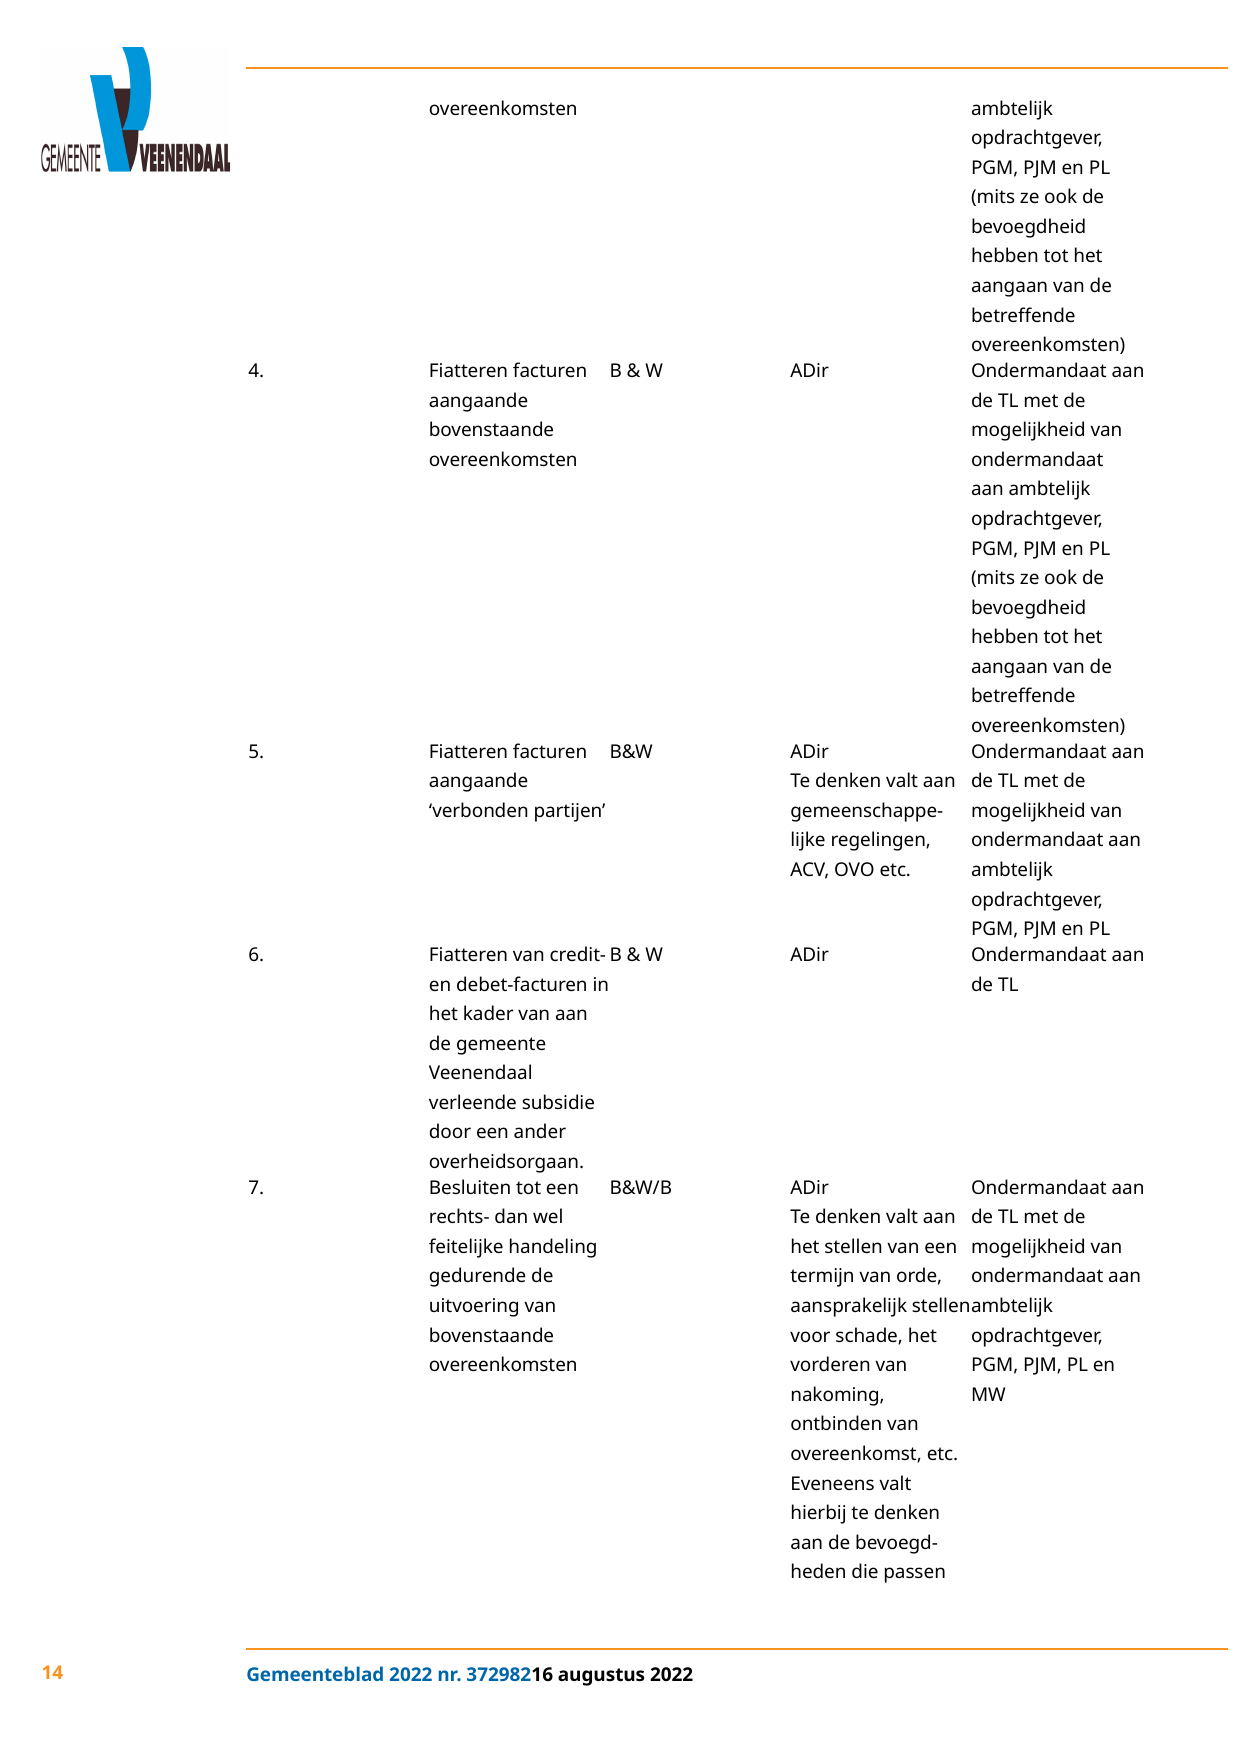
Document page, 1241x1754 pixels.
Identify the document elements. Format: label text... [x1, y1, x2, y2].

table_cell [248, 95, 429, 357]
table_cell Besluiten tot een rechts- dan wel feitelijke handeling gedurende de uitvoering van bovenstaande overeenkomsten [429, 1174, 609, 1584]
table_cell ADir Te denken valt aan gemeenschappe-lijke regelingen, ACV, OVO etc. [790, 738, 971, 941]
table_cell B & W [609, 357, 790, 738]
table_cell ADir [790, 357, 971, 738]
table_cell Fiatteren van credit- en debet-facturen in het kader van aan de gemeente Veenendaal verleende subsidie door een ander overheidsorgaan. [429, 941, 609, 1174]
table_cell B&W [609, 738, 790, 941]
table_cell ADir [790, 941, 971, 1174]
table_cell ambtelijk opdrachtgever, PGM, PJM en PL (mits ze ook de bevoegdheid hebben tot het aangaan van de betreffende overeenkomsten) [971, 95, 1152, 357]
table_cell [790, 95, 971, 357]
table_cell overeenkomsten [429, 95, 609, 357]
table_cell Fiatteren facturen aangaande ‘verbonden partijen’ [429, 738, 609, 941]
table_cell [248, 941, 429, 1174]
table_cell [248, 738, 429, 941]
table_cell Fiatteren facturen aangaande bovenstaande overeenkomsten [429, 357, 609, 738]
table_cell [248, 357, 429, 738]
table_cell ADir Te denken valt aan het stellen van een termijn van orde, aansprakelijk stellen voor schade, het vorderen van nakoming, ontbinden van overeenkomst, etc. Eveneens valt hierbij te denken aan de bevoegd-heden die passen [790, 1174, 971, 1584]
table_cell [609, 95, 790, 357]
table_cell Ondermandaat aan de TL [971, 941, 1152, 1174]
table_cell [248, 1174, 429, 1584]
table_cell Ondermandaat aan de TL met de mogelijkheid van ondermandaat aan ambtelijk opdrachtgever, PGM, PJM en PL (mits ze ook de bevoegdheid hebben tot het aangaan van de betreffende overeenkomsten) [971, 357, 1152, 738]
table_cell B & W [609, 941, 790, 1174]
table_cell B&W/B [609, 1174, 790, 1584]
table_cell Ondermandaat aan de TL met de mogelijkheid van ondermandaat aan ambtelijk opdrachtgever, PGM, PJM, PL en MW [971, 1174, 1152, 1584]
table_cell Ondermandaat aan de TL met de mogelijkheid van ondermandaat aan ambtelijk opdrachtgever, PGM, PJM en PL [971, 738, 1152, 941]
picture [41, 47, 130, 172]
picture [123, 47, 231, 172]
